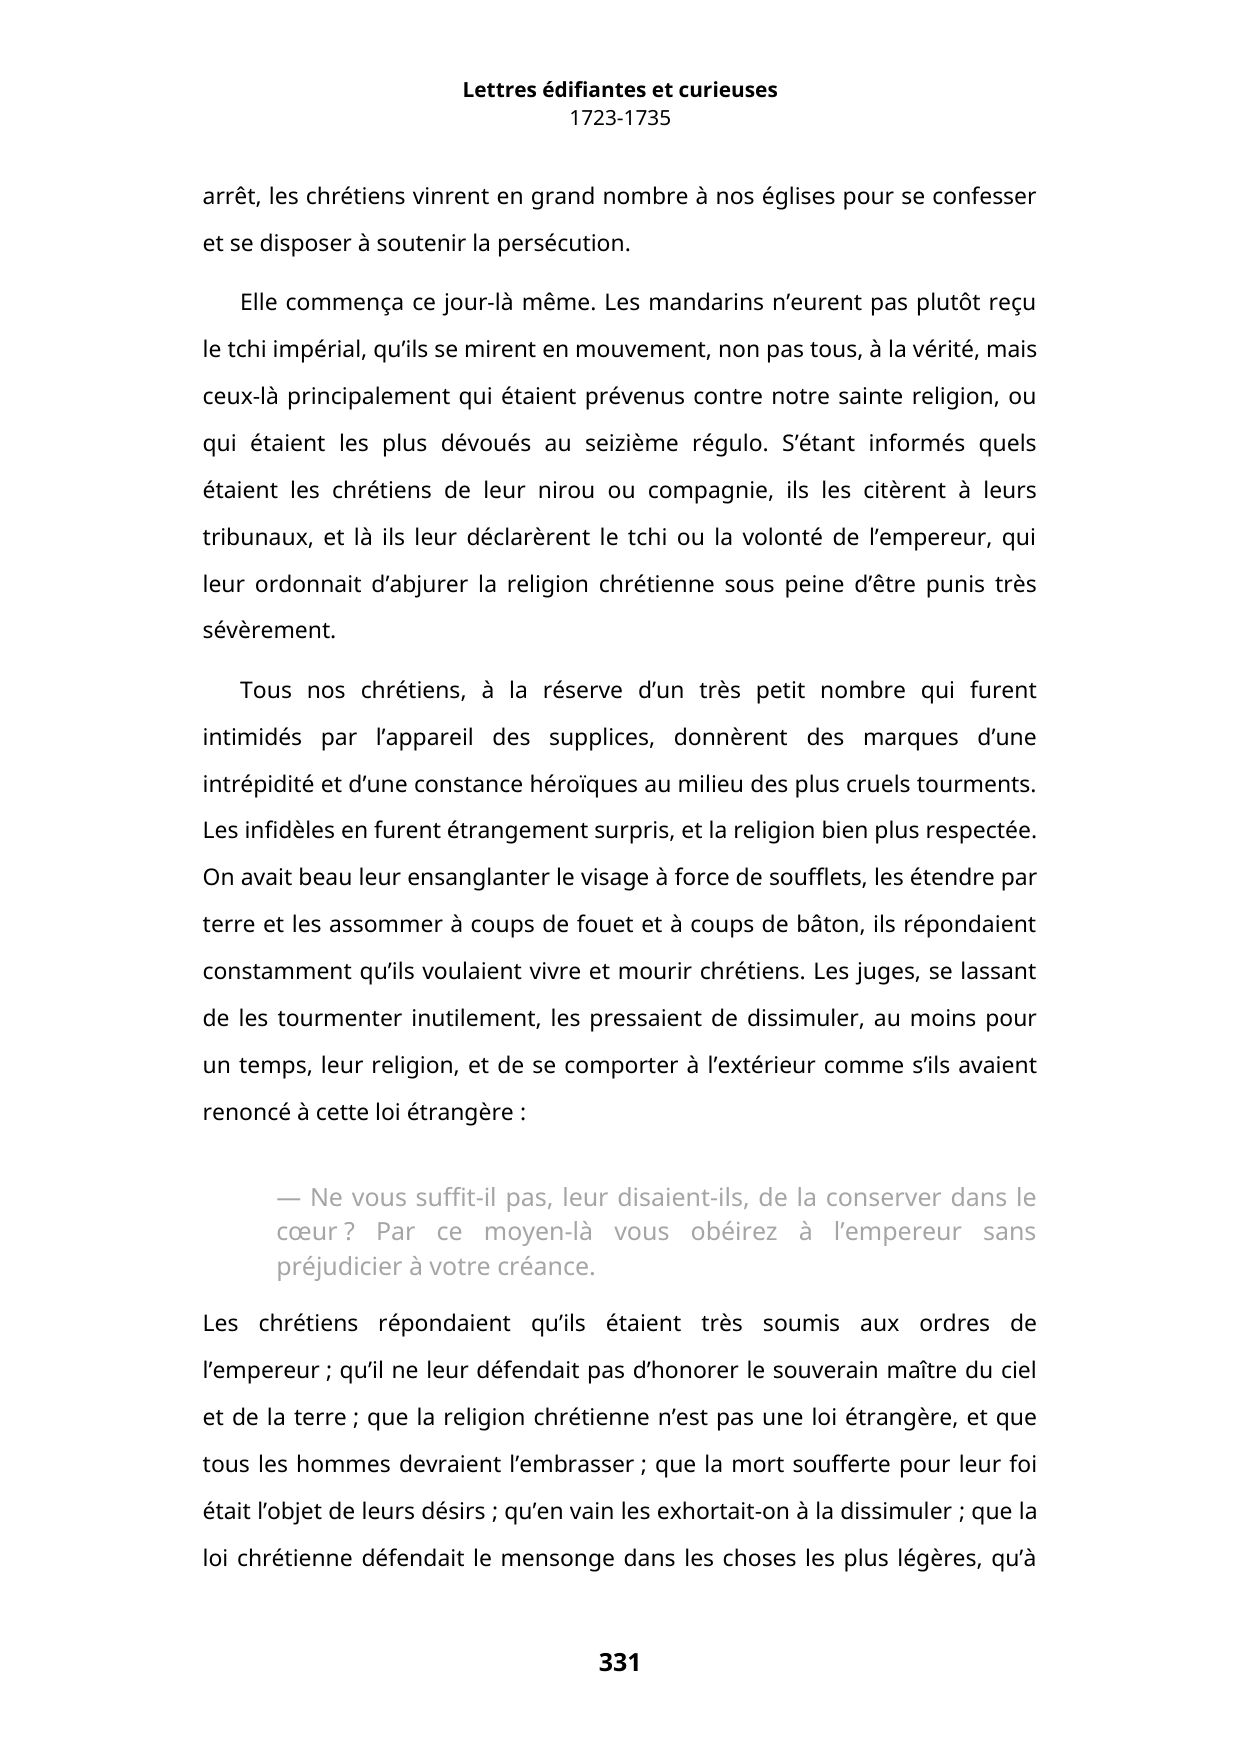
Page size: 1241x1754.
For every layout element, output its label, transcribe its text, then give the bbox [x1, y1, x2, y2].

text Tous nos chrétiens, à la réserve d’un très petit nombre qui furent intimidés par l’appareil des supplices, donnèrent des marques d’une intrépidité et d’une constance héroïques au milieu des plus cruels tourments. Les infidèles en furent étrangement surpris, et la religion bien plus respectée. On avait beau leur ensanglanter le visage à force de soufflets, les étendre par terre et les assommer à coups de fouet et à coups de bâton, ils répondaient constamment qu’ils voulaient vivre et mourir chrétiens. Les juges, se lassant de les tourmenter inutilement, les pressaient de dissimuler, au moins pour un temps, leur religion, et de se comporter à l’extérieur comme s’ils avaient renoncé à cette loi étrangère : [202, 674, 1038, 1127]
text arrêt, les chrétiens vinrent en grand nombre à nos églises pour se confesser et se disposer à soutenir la persécution. [202, 180, 1038, 258]
text Elle commença ce jour-là même. Les mandarins n’eurent pas plutôt reçu le tchi impérial, qu’ils se mirent en mouvement, non pas tous, à la vérité, mais ceux-là principalement qui étaient prévenus contre notre sainte religion, ou qui étaient les plus dévoués au seizième régulo. S’étant informés quels étaient les chrétiens de leur nirou ou compagnie, ils les citèrent à leurs tribunaux, et là ils leur déclarèrent le tchi ou la volonté de l’empereur, qui leur ordonnait d’abjurer la religion chrétienne sous peine d’être punis très sévèrement. [202, 286, 1038, 646]
text — Ne vous suffit-il pas, leur disaient-ils, de la conserver dans le cœur ? Par ce moyen-là vous obéirez à l’empereur sans préjudicier à votre créance. [276, 1180, 1038, 1282]
text Les chrétiens répondaient qu’ils étaient très soumis aux ordres de l’empereur ; qu’il ne leur défendait pas d’honorer le souverain maître du ciel et de la terre ; que la religion chrétienne n’est pas une loi étrangère, et que tous les hommes devraient l’embrasser ; que la mort soufferte pour leur foi était l’objet de leurs désirs ; qu’en vain les exhortait-on à la dissimuler ; que la loi chrétienne défendait le mensonge dans les choses les plus légères, qu’à [202, 1307, 1038, 1573]
